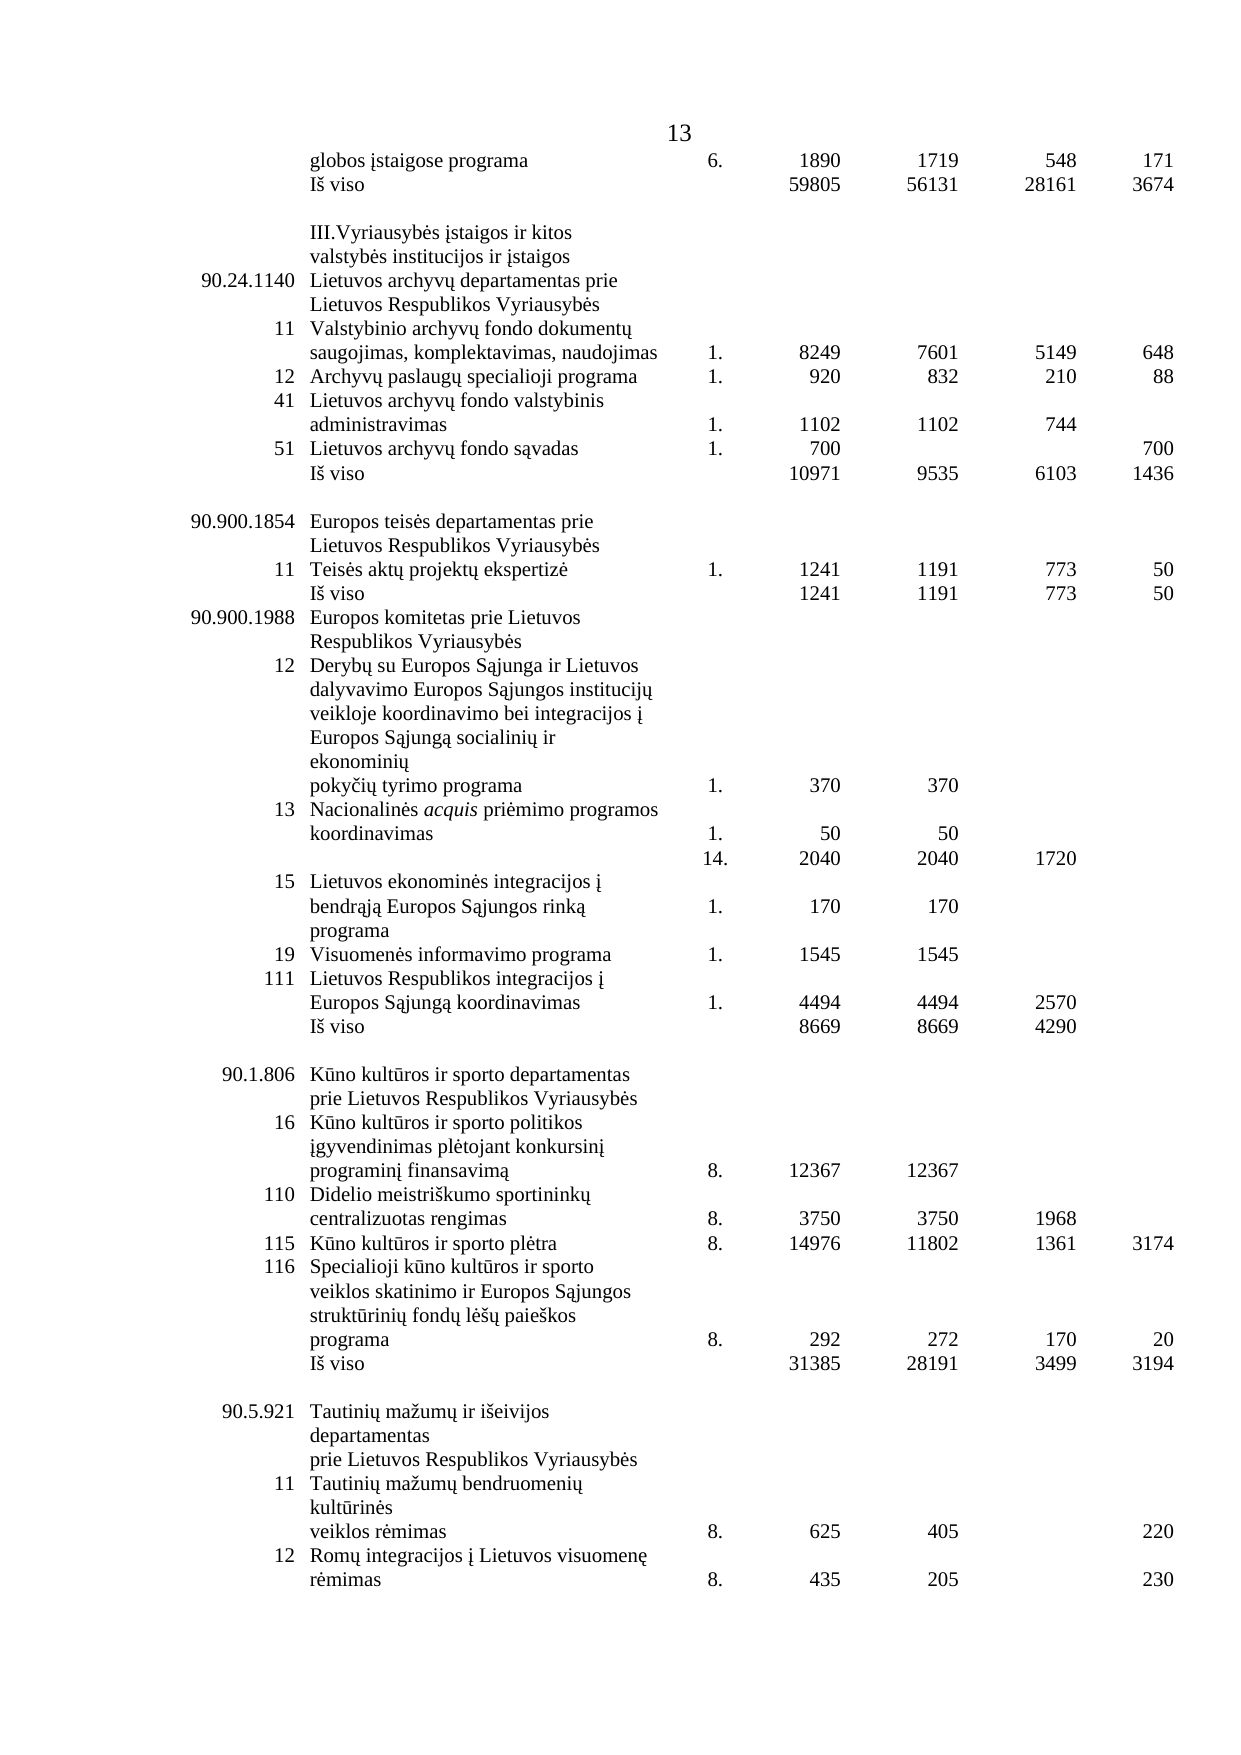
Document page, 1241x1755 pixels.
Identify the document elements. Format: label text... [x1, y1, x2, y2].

table_cell [666, 870, 764, 893]
table_cell [1084, 725, 1181, 773]
table_cell 625 [764, 1519, 848, 1543]
table_cell 90.900.1854 [177, 509, 302, 533]
table_cell [1084, 1303, 1181, 1327]
table_cell 205 [848, 1567, 966, 1591]
table_cell dalyvavimo Europos Sąjungos institucijų [302, 677, 666, 701]
table_cell 230 [1084, 1567, 1181, 1591]
table_cell 59805 [764, 172, 848, 196]
table_cell Lietuvos Respublikos Vyriausybės [302, 533, 666, 557]
table_cell [1084, 1134, 1181, 1158]
table_cell 272 [848, 1327, 966, 1351]
table_cell [966, 1447, 1084, 1471]
table_cell [1084, 1158, 1181, 1182]
table_cell [1084, 942, 1181, 966]
table_cell 1. [666, 821, 764, 845]
table_cell [966, 220, 1084, 244]
table_cell Teisės aktų projektų ekspertizė [302, 557, 666, 581]
table_cell veiklos rėmimas [302, 1519, 666, 1543]
table_cell prie Lietuvos Respublikos Vyriausybės [302, 1086, 666, 1110]
table_cell Specialioji kūno kultūros ir sporto [302, 1255, 666, 1278]
table_cell [764, 220, 848, 244]
table_cell [1084, 533, 1181, 557]
table_cell [966, 1543, 1084, 1567]
table_cell 7601 [848, 340, 966, 364]
table_cell [177, 773, 302, 797]
table_cell [177, 1038, 302, 1062]
table_cell [666, 292, 764, 316]
table_cell [666, 629, 764, 653]
table_cell 50 [1084, 581, 1181, 605]
table_cell [302, 1038, 666, 1062]
table_cell [666, 1351, 764, 1375]
table_cell [666, 1182, 764, 1206]
table_cell 8669 [848, 1014, 966, 1038]
table_cell įgyvendinimas plėtojant konkursinį [302, 1134, 666, 1158]
table_cell [177, 196, 302, 220]
table_cell [848, 533, 966, 557]
table_cell III.Vyriausybės įstaigos ir kitos [302, 220, 666, 244]
table_cell 5149 [966, 340, 1084, 364]
table_cell 90.1.806 [177, 1062, 302, 1086]
table_cell 50 [848, 821, 966, 845]
table_cell [848, 509, 966, 533]
table_cell 1968 [966, 1206, 1084, 1230]
table_cell [764, 1086, 848, 1110]
table_cell 8. [666, 1230, 764, 1254]
table_cell 11 [177, 1471, 302, 1519]
table_cell 1. [666, 557, 764, 581]
table_cell 170 [764, 894, 848, 942]
table_cell [177, 677, 302, 701]
table_cell 648 [1084, 340, 1181, 364]
table_cell [1084, 677, 1181, 701]
table_cell 31385 [764, 1351, 848, 1375]
table_cell [666, 533, 764, 557]
table_cell [1084, 1086, 1181, 1110]
table_cell [1084, 1255, 1181, 1278]
table_cell 1241 [764, 581, 848, 605]
table_cell [177, 340, 302, 364]
table_cell 2040 [848, 845, 966, 869]
table_cell [666, 244, 764, 268]
table_cell 370 [764, 773, 848, 797]
table_cell [1084, 1399, 1181, 1447]
table_cell Europos komitetas prie Lietuvos [302, 605, 666, 629]
table_cell [177, 894, 302, 942]
table_cell [666, 1014, 764, 1038]
table_cell [177, 1567, 302, 1591]
table_cell 3750 [848, 1206, 966, 1230]
table_cell [764, 966, 848, 990]
table_cell [848, 605, 966, 629]
table_cell [1084, 966, 1181, 990]
table_cell [177, 845, 302, 869]
table_cell [764, 725, 848, 773]
table_cell [1084, 1375, 1181, 1399]
table_cell 8. [666, 1567, 764, 1591]
table_cell [1084, 653, 1181, 677]
table_cell 1. [666, 773, 764, 797]
table_cell [966, 1158, 1084, 1182]
table_cell [666, 1303, 764, 1327]
table_cell 51 [177, 436, 302, 460]
table_cell 1545 [764, 942, 848, 966]
table_cell [177, 533, 302, 557]
table_cell 832 [848, 364, 966, 388]
table_cell [764, 677, 848, 701]
table_cell [966, 1134, 1084, 1158]
table_cell [966, 436, 1084, 460]
table_cell [966, 966, 1084, 990]
table_cell [666, 653, 764, 677]
table_cell 4494 [764, 990, 848, 1014]
table_cell [966, 797, 1084, 821]
table_cell [177, 990, 302, 1014]
table_cell 1719 [848, 148, 966, 172]
table_cell [966, 388, 1084, 412]
table_cell Visuomenės informavimo programa [302, 942, 666, 966]
table_cell [1084, 412, 1181, 436]
table_cell [966, 292, 1084, 316]
table_cell [177, 292, 302, 316]
table_cell [666, 1471, 764, 1519]
table_cell centralizuotas rengimas [302, 1206, 666, 1230]
table_cell [848, 653, 966, 677]
table_cell [1084, 1471, 1181, 1519]
table_cell [966, 773, 1084, 797]
table_cell [966, 268, 1084, 292]
table_cell Didelio meistriškumo sportininkų [302, 1182, 666, 1206]
table_cell 220 [1084, 1519, 1181, 1543]
table_cell [666, 725, 764, 773]
table_cell [848, 1110, 966, 1134]
table_cell [177, 581, 302, 605]
table_cell Lietuvos Respublikos integracijos į [302, 966, 666, 990]
table_cell 13 [177, 797, 302, 821]
table_cell [764, 533, 848, 557]
table_cell [764, 1447, 848, 1471]
table_cell [666, 1062, 764, 1086]
table_cell [764, 316, 848, 340]
table_cell [177, 1014, 302, 1038]
table_cell [1084, 316, 1181, 340]
table_cell Kūno kultūros ir sporto departamentas [302, 1062, 666, 1086]
table_cell [764, 485, 848, 508]
table_cell 3674 [1084, 172, 1181, 196]
table_cell globos įstaigose programa [302, 148, 666, 172]
table_cell [966, 1399, 1084, 1447]
table_cell 744 [966, 412, 1084, 436]
table_cell [848, 220, 966, 244]
table_cell [764, 1134, 848, 1158]
table_cell [966, 244, 1084, 268]
table_cell [966, 677, 1084, 701]
table_cell [1084, 990, 1181, 1014]
table_cell [177, 172, 302, 196]
table_cell [1084, 629, 1181, 653]
table_cell 210 [966, 364, 1084, 388]
table_cell 171 [1084, 148, 1181, 172]
table_cell 1436 [1084, 460, 1181, 484]
table_cell programinį finansavimą [302, 1158, 666, 1182]
table_cell 19 [177, 942, 302, 966]
table_cell [1084, 196, 1181, 220]
table_cell 1102 [764, 412, 848, 436]
table_cell 8. [666, 1206, 764, 1230]
table_cell [177, 1375, 302, 1399]
table_cell [1084, 292, 1181, 316]
table_cell [848, 1134, 966, 1158]
table_cell [848, 797, 966, 821]
table_cell 14. [666, 845, 764, 869]
table_cell [666, 1279, 764, 1303]
table_cell 8669 [764, 1014, 848, 1038]
table_cell 15 [177, 870, 302, 893]
table_cell pokyčių tyrimo programa [302, 773, 666, 797]
table_cell [848, 1086, 966, 1110]
table_cell [666, 1255, 764, 1278]
table_cell [1084, 1447, 1181, 1471]
table_cell [764, 509, 848, 533]
table_cell [966, 701, 1084, 725]
table_cell Iš viso [302, 1351, 666, 1375]
table_cell struktūrinių fondų lėšų paieškos [302, 1303, 666, 1327]
table_cell 3750 [764, 1206, 848, 1230]
table_cell 435 [764, 1567, 848, 1591]
table_cell [1084, 701, 1181, 725]
table_cell 1191 [848, 557, 966, 581]
table_cell [966, 1303, 1084, 1327]
table_cell 773 [966, 581, 1084, 605]
table_cell 50 [764, 821, 848, 845]
table_cell [848, 1375, 966, 1399]
table_cell Derybų su Europos Sąjunga ir Lietuvos [302, 653, 666, 677]
table_cell 1. [666, 990, 764, 1014]
table_cell [1084, 220, 1181, 244]
table_cell [848, 1447, 966, 1471]
table_cell [177, 1134, 302, 1158]
table_cell 11 [177, 316, 302, 340]
table_cell [848, 725, 966, 773]
table_cell [966, 316, 1084, 340]
table_cell 50 [1084, 557, 1181, 581]
table_cell [848, 1062, 966, 1086]
table_cell 370 [848, 773, 966, 797]
table_cell [966, 1279, 1084, 1303]
table_cell [848, 292, 966, 316]
table_cell [764, 1110, 848, 1134]
table_cell [1084, 1543, 1181, 1567]
table_cell [666, 966, 764, 990]
table_cell Respublikos Vyriausybės [302, 629, 666, 653]
table_cell [848, 870, 966, 893]
table_cell Iš viso [302, 172, 666, 196]
table_cell [1084, 1110, 1181, 1134]
table_cell 8. [666, 1158, 764, 1182]
table_cell [177, 412, 302, 436]
table_cell saugojimas, komplektavimas, naudojimas [302, 340, 666, 364]
table_cell 88 [1084, 364, 1181, 388]
table_cell 3194 [1084, 1351, 1181, 1375]
table_cell [966, 605, 1084, 629]
table_cell [666, 581, 764, 605]
table_cell [1084, 1206, 1181, 1230]
table_cell [966, 725, 1084, 773]
table_cell [764, 1303, 848, 1327]
table_cell 1. [666, 412, 764, 436]
table_cell [177, 1086, 302, 1110]
table_cell prie Lietuvos Respublikos Vyriausybės [302, 1447, 666, 1471]
table_cell [764, 1543, 848, 1567]
table_cell [666, 605, 764, 629]
table_cell [966, 894, 1084, 942]
table_cell Archyvų paslaugų specialioji programa [302, 364, 666, 388]
table_cell [764, 797, 848, 821]
table_cell 115 [177, 1230, 302, 1254]
table_cell [848, 485, 966, 508]
table_cell [1084, 845, 1181, 869]
table_cell 12367 [848, 1158, 966, 1182]
table_cell veiklos skatinimo ir Europos Sąjungos [302, 1279, 666, 1303]
table_cell rėmimas [302, 1567, 666, 1591]
table_cell [764, 1038, 848, 1062]
table_cell [764, 1471, 848, 1519]
table_cell [666, 701, 764, 725]
table_cell [848, 1279, 966, 1303]
table_cell [177, 460, 302, 484]
table_cell [666, 1086, 764, 1110]
table_cell Kūno kultūros ir sporto politikos [302, 1110, 666, 1134]
table_cell 12 [177, 364, 302, 388]
table_cell programa [302, 1327, 666, 1351]
table_cell 56131 [848, 172, 966, 196]
table_cell koordinavimas [302, 821, 666, 845]
table_cell 9535 [848, 460, 966, 484]
table_cell 1545 [848, 942, 966, 966]
table_cell 111 [177, 966, 302, 990]
table_cell [1084, 821, 1181, 845]
table_cell [764, 605, 848, 629]
table_cell 28161 [966, 172, 1084, 196]
table_cell [966, 1182, 1084, 1206]
table_cell 548 [966, 148, 1084, 172]
table_cell 1. [666, 364, 764, 388]
table_cell veikloje koordinavimo bei integracijos į [302, 701, 666, 725]
table_cell [764, 268, 848, 292]
table_cell [848, 1182, 966, 1206]
table_cell [966, 196, 1084, 220]
table_cell [1084, 894, 1181, 942]
table_cell [764, 629, 848, 653]
table_cell [764, 653, 848, 677]
table_cell Lietuvos Respublikos Vyriausybės [302, 292, 666, 316]
table_cell [1084, 388, 1181, 412]
table_cell [666, 1375, 764, 1399]
table_cell 1720 [966, 845, 1084, 869]
table_cell 2570 [966, 990, 1084, 1014]
table_cell [764, 870, 848, 893]
table_cell administravimas [302, 412, 666, 436]
table_cell [848, 436, 966, 460]
table_cell [666, 797, 764, 821]
table_cell [848, 268, 966, 292]
table_cell [966, 1567, 1084, 1591]
table_cell 1. [666, 340, 764, 364]
table_cell [764, 196, 848, 220]
table_cell [966, 1375, 1084, 1399]
table_cell bendrąją Europos Sąjungos rinką programa [302, 894, 666, 942]
table_cell 1191 [848, 581, 966, 605]
table_cell Kūno kultūros ir sporto plėtra [302, 1230, 666, 1254]
table_cell [177, 1158, 302, 1182]
table_cell [966, 1519, 1084, 1543]
table_cell 8. [666, 1519, 764, 1543]
table_cell Lietuvos archyvų fondo sąvadas [302, 436, 666, 460]
table_cell [764, 292, 848, 316]
table_cell Europos Sąjungą koordinavimas [302, 990, 666, 1014]
table_cell [764, 244, 848, 268]
table_cell Iš viso [302, 1014, 666, 1038]
table_cell Valstybinio archyvų fondo dokumentų [302, 316, 666, 340]
table_cell 41 [177, 388, 302, 412]
table_cell Iš viso [302, 460, 666, 484]
table_cell Romų integracijos į Lietuvos visuomenę [302, 1543, 666, 1567]
table_cell 12 [177, 1543, 302, 1567]
table_cell [666, 388, 764, 412]
table_cell [764, 1255, 848, 1278]
table_cell [966, 1086, 1084, 1110]
table_cell [666, 1134, 764, 1158]
table_cell 2040 [764, 845, 848, 869]
table_cell [764, 701, 848, 725]
table_cell [848, 701, 966, 725]
table_cell 1361 [966, 1230, 1084, 1254]
table_cell Nacionalinės acquis priėmimo programos [302, 797, 666, 821]
table_cell 90.24.1140 [177, 268, 302, 292]
table_cell [1084, 605, 1181, 629]
table_cell [966, 509, 1084, 533]
table_cell Lietuvos archyvų departamentas prie [302, 268, 666, 292]
table_cell [177, 701, 302, 725]
table_cell 1241 [764, 557, 848, 581]
table_cell [764, 1182, 848, 1206]
table_cell 10971 [764, 460, 848, 484]
table_cell 11802 [848, 1230, 966, 1254]
table_cell [666, 268, 764, 292]
table_cell Tautinių mažumų ir išeivijos departamentas [302, 1399, 666, 1447]
table_cell [848, 677, 966, 701]
table_cell 700 [764, 436, 848, 460]
table_cell [666, 1447, 764, 1471]
table_cell [666, 509, 764, 533]
table_cell 20 [1084, 1327, 1181, 1351]
table_cell [966, 629, 1084, 653]
table_cell [966, 1255, 1084, 1278]
table_cell [848, 316, 966, 340]
table_cell [1084, 870, 1181, 893]
table_cell [966, 485, 1084, 508]
table_cell [1084, 1182, 1181, 1206]
table_cell [666, 1399, 764, 1447]
table_cell [848, 1471, 966, 1519]
table_cell [177, 1351, 302, 1375]
table_cell 292 [764, 1327, 848, 1351]
table_cell 4494 [848, 990, 966, 1014]
table_cell [666, 196, 764, 220]
table_cell [1084, 773, 1181, 797]
table_cell [1084, 509, 1181, 533]
table_cell 4290 [966, 1014, 1084, 1038]
table_cell 773 [966, 557, 1084, 581]
table_cell [848, 196, 966, 220]
table_cell [302, 485, 666, 508]
table_cell [666, 1110, 764, 1134]
table_cell Iš viso [302, 581, 666, 605]
table_cell [177, 244, 302, 268]
table_cell 12367 [764, 1158, 848, 1182]
table_cell [177, 485, 302, 508]
table_cell [302, 845, 666, 869]
table_cell 12 [177, 653, 302, 677]
table_cell 1. [666, 436, 764, 460]
table_cell [966, 1110, 1084, 1134]
table_cell [177, 148, 302, 172]
table_cell valstybės institucijos ir įstaigos [302, 244, 666, 268]
table_cell 11 [177, 557, 302, 581]
table_cell [848, 1303, 966, 1327]
table_cell [848, 388, 966, 412]
table_cell Tautinių mažumų bendruomenių kultūrinės [302, 1471, 666, 1519]
table_cell [302, 196, 666, 220]
table_cell [1084, 244, 1181, 268]
table_cell 14976 [764, 1230, 848, 1254]
table_cell [666, 677, 764, 701]
table_cell [177, 220, 302, 244]
table_cell [966, 1038, 1084, 1062]
table_cell [1084, 268, 1181, 292]
table_cell [848, 1543, 966, 1567]
table_cell 3174 [1084, 1230, 1181, 1254]
table_cell [666, 1543, 764, 1567]
table_cell [966, 1062, 1084, 1086]
table_cell [666, 172, 764, 196]
table_cell [764, 1399, 848, 1447]
table_cell [848, 1399, 966, 1447]
table_cell [302, 1375, 666, 1399]
table_cell [848, 629, 966, 653]
table_cell [1084, 485, 1181, 508]
table_cell [966, 821, 1084, 845]
table_cell [177, 629, 302, 653]
table_cell [666, 316, 764, 340]
table_cell [966, 1471, 1084, 1519]
table_cell [177, 1519, 302, 1543]
table_cell [848, 966, 966, 990]
table_cell Lietuvos archyvų fondo valstybinis [302, 388, 666, 412]
table_cell [1084, 1062, 1181, 1086]
table_cell Europos Sąjungą socialinių ir ekonominių [302, 725, 666, 773]
table_cell [177, 821, 302, 845]
table_cell 1890 [764, 148, 848, 172]
table_cell [966, 942, 1084, 966]
table_cell [848, 244, 966, 268]
table_cell 110 [177, 1182, 302, 1206]
table_cell [966, 533, 1084, 557]
table_cell 116 [177, 1255, 302, 1278]
table_cell 8249 [764, 340, 848, 364]
table_cell [177, 1279, 302, 1303]
table_cell [666, 485, 764, 508]
table_cell [848, 1038, 966, 1062]
table_cell [966, 870, 1084, 893]
table_cell [764, 1279, 848, 1303]
table_cell [666, 220, 764, 244]
table_cell [666, 1038, 764, 1062]
table_cell 8. [666, 1327, 764, 1351]
table_cell [666, 460, 764, 484]
table_cell 1102 [848, 412, 966, 436]
table_cell 90.5.921 [177, 1399, 302, 1447]
table_cell 920 [764, 364, 848, 388]
table_cell [1084, 1279, 1181, 1303]
table_cell 405 [848, 1519, 966, 1543]
table_cell [177, 1327, 302, 1351]
table_cell 170 [848, 894, 966, 942]
table_cell 700 [1084, 436, 1181, 460]
table_cell [764, 1062, 848, 1086]
table_cell [1084, 1038, 1181, 1062]
table_cell [177, 1206, 302, 1230]
table_cell Lietuvos ekonominės integracijos į [302, 870, 666, 893]
table_cell [966, 653, 1084, 677]
table_cell [848, 1255, 966, 1278]
table_cell [177, 1447, 302, 1471]
table_cell 1. [666, 894, 764, 942]
table_cell 16 [177, 1110, 302, 1134]
table_cell [764, 388, 848, 412]
table_cell 170 [966, 1327, 1084, 1351]
table_cell [177, 725, 302, 773]
table_cell [1084, 797, 1181, 821]
table_cell 28191 [848, 1351, 966, 1375]
table_cell [177, 1303, 302, 1327]
table_cell 6103 [966, 460, 1084, 484]
table_cell 6. [666, 148, 764, 172]
table_cell 3499 [966, 1351, 1084, 1375]
table_cell [764, 1375, 848, 1399]
table_cell 90.900.1988 [177, 605, 302, 629]
table_cell 1. [666, 942, 764, 966]
table_cell [1084, 1014, 1181, 1038]
table_cell Europos teisės departamentas prie [302, 509, 666, 533]
